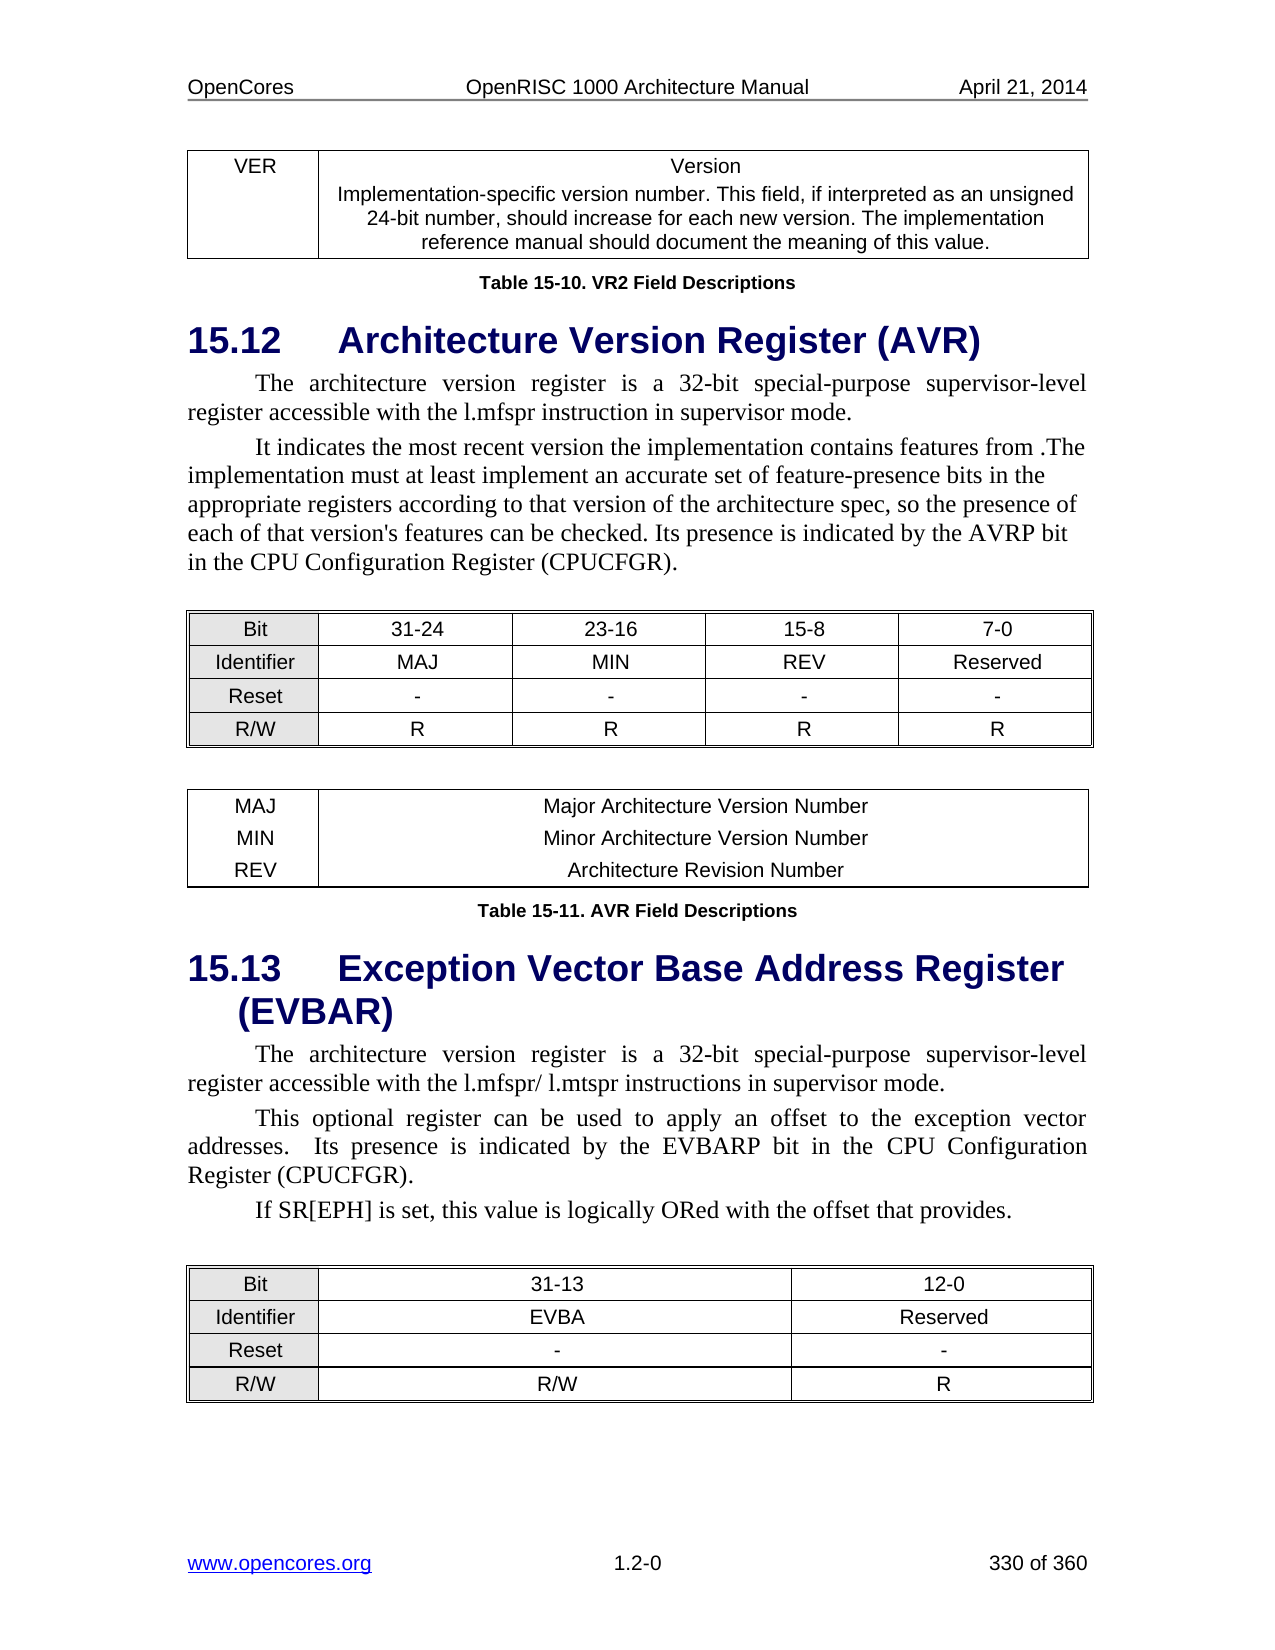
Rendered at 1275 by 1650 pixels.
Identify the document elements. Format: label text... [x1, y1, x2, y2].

table_cell Reset [190, 679, 318, 712]
table_cell R [792, 1368, 1091, 1400]
text If SR[EPH] is set, this value is logically ORed with the offset that provides. [187, 1195, 1087, 1224]
table_cell Version Implementation-specific version number. This field, if interpreted as an unsigned 24-bit number, should increase for each new version. The implementation reference manual should document the meaning of this value. [319, 151, 1088, 258]
table_cell R/W [190, 713, 318, 745]
table_cell Identifier [190, 646, 318, 678]
table_cell EVBA [319, 1301, 791, 1333]
table_cell Minor Architecture Version Number [319, 822, 1088, 854]
table_header Major Architecture Version Number [319, 790, 1088, 822]
table_header 7-0 [899, 614, 1091, 645]
table_header 12-0 [792, 1269, 1091, 1300]
table_cell - [706, 679, 898, 712]
table_header 31-24 [319, 614, 512, 645]
table_header 23-16 [513, 614, 705, 645]
table_cell Reset [190, 1334, 318, 1366]
table_cell REV [188, 854, 318, 886]
table_cell - [319, 1334, 791, 1366]
table_header MAJ [188, 790, 318, 822]
table_header Bit [190, 1269, 318, 1300]
table_header 15-8 [706, 614, 898, 645]
table_header 31-13 [319, 1269, 791, 1300]
text This optional register can be used to apply an offset to the exception vector addresses. Its presence is indicated by the EVBARP bit in the CPU Configuration Register (CPUCFGR). [187, 1103, 1087, 1189]
table_cell - [319, 679, 512, 712]
subtitle Architecture Version Register (AVR) [187, 318, 1087, 362]
table_cell Reserved [899, 646, 1091, 678]
table_cell R/W [190, 1368, 318, 1400]
text The architecture version register is a 32-bit special-purpose supervisor-level register accessible with the l.mfspr/ l.mtspr instructions in supervisor mode. [187, 1039, 1087, 1096]
subtitle Exception Vector Base Address Register (EVBAR) [187, 946, 1087, 1033]
table_cell - [899, 679, 1091, 712]
table_cell Identifier [190, 1301, 318, 1333]
table_cell VER [188, 151, 318, 258]
text Table 15-11. AVR Field Descriptions [187, 900, 1087, 921]
table_cell MAJ [319, 646, 512, 678]
table_cell R [899, 713, 1091, 745]
table_cell Reserved [792, 1301, 1091, 1333]
table_cell Architecture Revision Number [319, 854, 1088, 886]
table_cell R [513, 713, 705, 745]
table_cell MIN [513, 646, 705, 678]
text Table 15-10. VR2 Field Descriptions [187, 272, 1087, 293]
table_cell - [792, 1334, 1091, 1366]
table_cell MIN [188, 822, 318, 854]
text It indicates the most recent version the implementation contains features from .The implementation must at least implement an accurate set of feature-presence bits in the appropriate registers according to that version of the architecture spec, so the presence of each of that version's features can be checked. Its presence is indicated by the AVRP bit in the CPU Configuration Register (CPUCFGR). [187, 432, 1087, 575]
table_cell - [513, 679, 705, 712]
table_cell REV [706, 646, 898, 678]
text The architecture version register is a 32-bit special-purpose supervisor-level register accessible with the l.mfspr instruction in supervisor mode. [187, 368, 1087, 425]
table_header Bit [190, 614, 318, 645]
table_cell R [706, 713, 898, 745]
table_cell R/W [319, 1368, 791, 1400]
table_cell R [319, 713, 512, 745]
